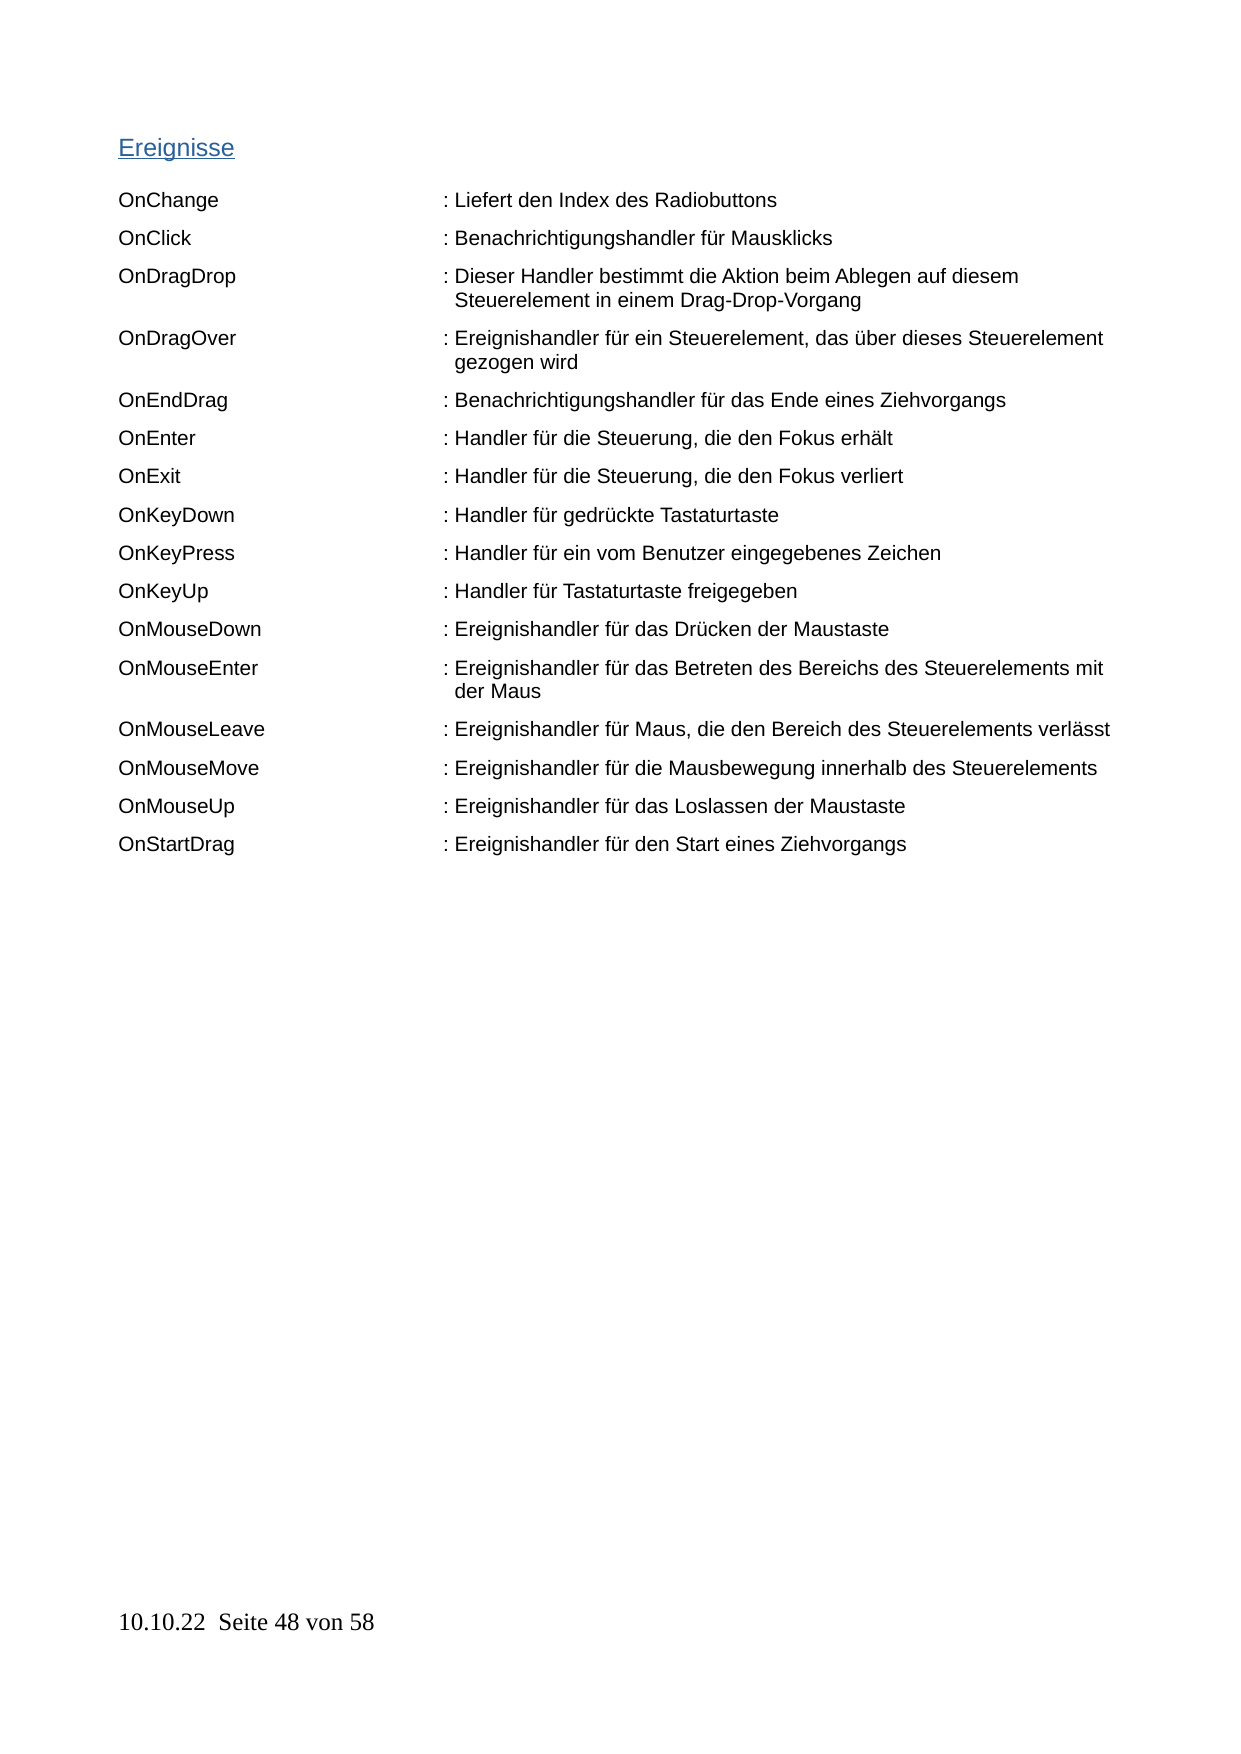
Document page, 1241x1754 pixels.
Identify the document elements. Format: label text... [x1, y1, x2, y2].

text OnMouseDown : Ereignishandler für das Drücken der Maustaste [118, 618, 1122, 642]
text OnMouseUp : Ereignishandler für das Loslassen der Maustaste [118, 794, 1122, 818]
text OnStartDrag : Ereignishandler für den Start eines Ziehvorgangs [118, 833, 1122, 856]
subtitle Ereignisse [118, 133, 1122, 161]
text OnMouseMove : Ereignishandler für die Mausbewegung innerhalb des Steuerelements [118, 756, 1122, 780]
text OnKeyPress : Handler für ein vom Benutzer eingegebenes Zeichen [118, 541, 1122, 565]
text OnMouseLeave : Ereignishandler für Maus, die den Bereich des Steuerelements verlässt [118, 718, 1122, 742]
text OnMouseEnter : Ereignishandler für das Betreten des Bereichs des Steuerelements mit der Maus [118, 656, 1122, 703]
text OnEndDrag : Benachrichtigungshandler für das Ende eines Ziehvorgangs [118, 388, 1122, 412]
text OnExit : Handler für die Steuerung, die den Fokus verliert [118, 465, 1122, 489]
text OnChange : Liefert den Index des Radiobuttons [118, 188, 1122, 212]
text OnDragOver : Ereignishandler für ein Steuerelement, das über dieses Steuerelement gezogen wird [118, 327, 1122, 374]
text OnEnter : Handler für die Steuerung, die den Fokus erhält [118, 427, 1122, 450]
text OnDragDrop : Dieser Handler bestimmt die Aktion beim Ablegen auf diesem Steuerelement in einem Drag-Drop-Vorgang [118, 265, 1122, 312]
text OnClick : Benachrichtigungshandler für Mausklicks [118, 227, 1122, 250]
text OnKeyUp : Handler für Tastaturtaste freigegeben [118, 580, 1122, 603]
text OnKeyDown : Handler für gedrückte Tastaturtaste [118, 503, 1122, 527]
